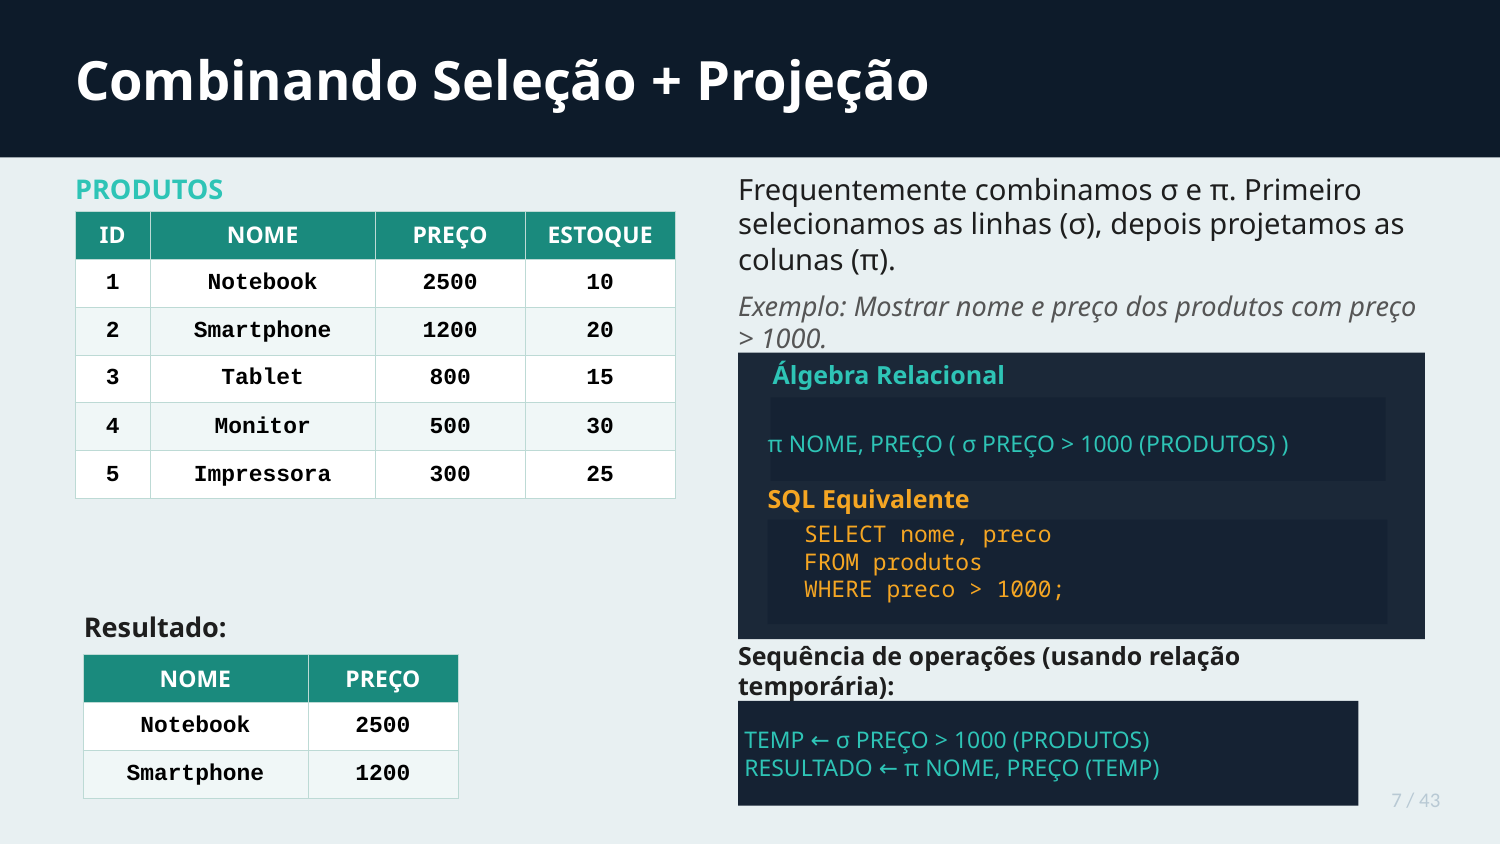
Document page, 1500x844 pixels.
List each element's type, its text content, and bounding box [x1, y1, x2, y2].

text_box [738, 700, 1359, 806]
table_cell 1 [76, 260, 150, 307]
table_cell Tablet [151, 356, 375, 402]
table_cell 5 [76, 451, 150, 498]
text_box Sequência de operações (usando relação temporária): [738, 639, 1359, 700]
table_cell 3 [76, 356, 150, 402]
text_box [0, 0, 1500, 158]
table_cell 800 [376, 356, 525, 402]
table_cell Smartphone [151, 308, 375, 355]
text_box Combinando Seleção + Projeção [74, 22, 1425, 135]
text_box [738, 352, 1425, 640]
table_cell Impressora [151, 451, 375, 498]
text_box Resultado: [83, 604, 384, 650]
table_cell 2500 [376, 260, 525, 307]
text_box TEMP ← σ PREÇO > 1000 (PRODUTOS) RESULTADO ← π NOME, PREÇO (TEMP) [744, 708, 1359, 799]
table_cell 1200 [376, 308, 525, 355]
table_header ID [76, 212, 150, 259]
table_cell 2500 [309, 703, 458, 750]
text_box SQL Equivalente [767, 476, 1388, 519]
text_box PRODUTOS [75, 166, 676, 211]
table_cell 15 [526, 356, 675, 402]
table_cell 1200 [309, 751, 458, 798]
table_cell Smartphone [84, 751, 308, 798]
text_box Frequentemente combinamos σ e π. Primeiro selecionamos as linhas (σ), depois projetamos as colunas (π). [738, 185, 1425, 261]
table_header PREÇO [376, 212, 525, 259]
table_cell 20 [526, 308, 675, 355]
text_box Exemplo: Mostrar nome e preço dos produtos com preço > 1000. [738, 295, 1425, 348]
table_header NOME [151, 212, 375, 259]
table_cell 500 [376, 403, 525, 450]
table_cell Notebook [151, 260, 375, 307]
table_cell 4 [76, 403, 150, 450]
table_cell 25 [526, 451, 675, 498]
table_cell 10 [526, 260, 675, 307]
text_box Álgebra Relacional [772, 352, 1388, 398]
text_box SELECT nome, preco FROM produtos WHERE preco > 1000; [804, 519, 1369, 620]
table_cell Monitor [151, 403, 375, 450]
table_cell Notebook [84, 703, 308, 750]
table_cell 30 [526, 403, 675, 450]
table_cell 300 [376, 451, 525, 498]
text_box 7 / 43 [1274, 772, 1455, 825]
table_header PREÇO [309, 655, 458, 702]
table_header NOME [84, 655, 308, 702]
table_cell 2 [76, 308, 150, 355]
table_header ESTOQUE [526, 212, 675, 259]
text_box π NOME, PREÇO ( σ PREÇO > 1000 (PRODUTOS) ) [767, 430, 1386, 461]
